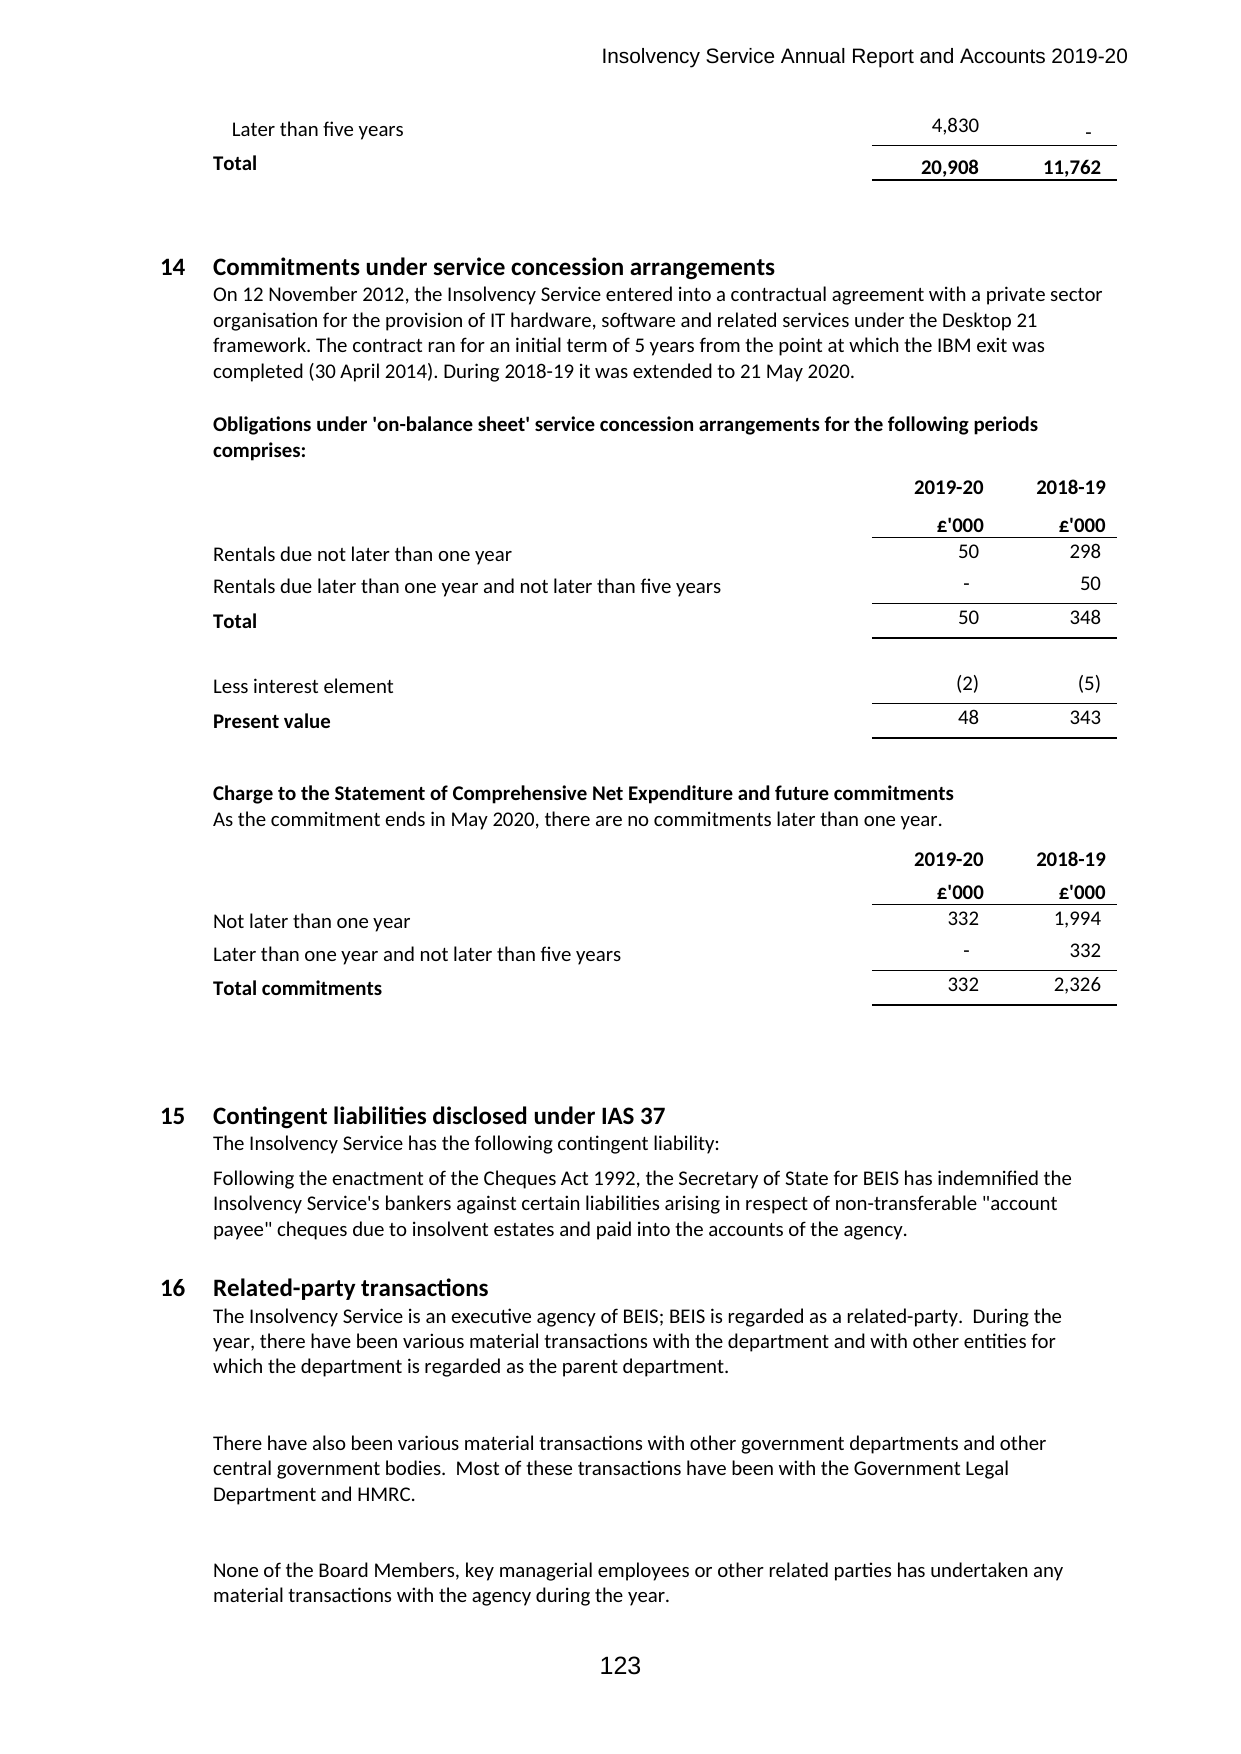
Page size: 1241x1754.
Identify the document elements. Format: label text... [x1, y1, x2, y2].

table_cell [124, 1303, 202, 1430]
table_cell 343 [995, 704, 1117, 737]
table_cell - [872, 570, 995, 603]
table_cell Obligations under 'on-balance sheet' service concession arrangements for the following periods comprises: [202, 411, 1117, 462]
table_cell [408, 1004, 502, 1036]
table_cell [342, 1004, 408, 1036]
table_cell [124, 937, 202, 970]
table_cell 48 [872, 704, 995, 737]
table_cell 2018-19 [995, 462, 1117, 500]
table_cell [124, 775, 202, 806]
table_cell [202, 737, 342, 775]
table_cell [124, 1557, 202, 1608]
table_cell - [995, 112, 1117, 145]
table_cell [202, 872, 872, 904]
table_header 15 [124, 1093, 202, 1131]
table_cell £'000 [872, 872, 995, 904]
table_cell 1,994 [995, 905, 1117, 937]
table_cell [503, 737, 622, 775]
table_cell 2019-20 [872, 462, 995, 500]
table_cell [745, 1004, 872, 1036]
table_header Contingent liabilities disclosed under IAS 37 [202, 1093, 995, 1131]
table_cell Charge to the Statement of Comprehensive Net Expenditure and future commitments [202, 775, 1117, 806]
table_cell [342, 737, 408, 775]
table_cell [202, 383, 342, 411]
table_cell [202, 179, 342, 212]
table_cell [202, 1004, 342, 1036]
table_cell [872, 1006, 995, 1036]
table_cell On 12 November 2012, the Insolvency Service entered into a contractual agreement with a private sector organisation for the provision of IT hardware, software and related services under the Desktop 21 framework. The contract ran for an initial term of 5 years from the point at which the IBM exit was completed (30 April 2014). During 2018-19 it was extended to 21 May 2020. [202, 282, 1117, 383]
table_cell [202, 839, 872, 872]
table_cell [124, 179, 202, 212]
table_header Commitments under service concession arrangements [202, 241, 1117, 282]
table_cell [995, 639, 1117, 670]
table_cell [872, 739, 995, 775]
table_cell (5) [995, 670, 1117, 703]
table_cell 20,908 [872, 146, 995, 179]
table_cell [623, 1004, 744, 1036]
table_cell Rentals due not later than one year [202, 537, 872, 570]
table_cell [623, 383, 744, 411]
table_cell [124, 839, 202, 872]
table_cell As the commitment ends in May 2020, there are no commitments later than one year. [202, 806, 1117, 839]
table_cell 298 [995, 538, 1117, 570]
table_cell [202, 637, 872, 670]
table_cell [124, 500, 202, 537]
table_cell [124, 703, 202, 737]
table_cell £'000 [995, 500, 1117, 537]
table_cell [124, 970, 202, 1004]
table_cell [623, 737, 744, 775]
table_cell [503, 383, 622, 411]
table_cell [408, 383, 502, 411]
table_cell There have also been various material transactions with other government departments and other central government bodies. Most of these transactions have been with the Government Legal Department and HMRC. [202, 1430, 1117, 1557]
table_cell [745, 737, 872, 775]
table_cell 2,326 [995, 971, 1117, 1004]
table_cell 2018-19 [995, 839, 1117, 872]
table_cell [342, 383, 408, 411]
table_cell 332 [872, 971, 995, 1004]
table_cell Total [202, 145, 872, 179]
table_cell - [872, 937, 995, 970]
table_cell [124, 462, 202, 500]
table_cell [124, 383, 202, 411]
table_cell [408, 737, 502, 775]
table_cell [202, 500, 872, 537]
table_cell [124, 112, 202, 145]
table_cell £'000 [995, 872, 1117, 904]
table_cell Rentals due later than one year and not later than five years [202, 570, 872, 603]
table_cell [995, 383, 1117, 411]
table_cell [995, 181, 1117, 212]
table_cell [124, 737, 202, 775]
table_cell [872, 383, 995, 411]
table_cell [623, 179, 744, 212]
table_header [112, 112, 1128, 1608]
table_cell Total [202, 603, 872, 637]
table_cell [124, 1131, 202, 1165]
table_cell [124, 1165, 202, 1241]
table_cell [124, 1004, 202, 1036]
table_cell [995, 1006, 1117, 1036]
table_cell 4,830 [872, 112, 995, 145]
table_cell Following the enactment of the Cheques Act 1992, the Secretary of State for BEIS has indemnified the Insolvency Service's bankers against certain liabilities arising in respect of non-transferable "account payee" cheques due to insolvent estates and paid into the accounts of the agency. [202, 1165, 1117, 1241]
table_cell Less interest element [202, 670, 872, 703]
table_cell Later than five years [202, 112, 872, 145]
table_cell (2) [872, 670, 995, 703]
table_cell [124, 904, 202, 937]
table_cell [503, 179, 622, 212]
table_cell 2019-20 [872, 839, 995, 872]
table_cell [124, 282, 202, 383]
table_cell [124, 570, 202, 603]
table_cell 332 [872, 905, 995, 937]
table_cell Present value [202, 703, 872, 737]
table_cell Later than one year and not later than five years [202, 937, 872, 970]
table_cell Total commitments [202, 970, 872, 1004]
table_cell [503, 1004, 622, 1036]
table_cell 332 [995, 937, 1117, 970]
table_cell [995, 739, 1117, 775]
table_cell [745, 383, 872, 411]
table_cell [124, 603, 202, 637]
table_cell The Insolvency Service has the following contingent liability: [202, 1131, 1117, 1165]
table_cell [124, 1430, 202, 1557]
table_cell [872, 639, 995, 670]
table_cell The Insolvency Service is an executive agency of BEIS; BEIS is regarded as a related-party. During the year, there have been various material transactions with the department and with other entities for which the department is regarded as the parent department. [202, 1303, 1117, 1430]
table_cell [124, 411, 202, 462]
table_cell [408, 179, 502, 212]
table_header Related-party transactions [202, 1270, 1117, 1303]
table_cell [124, 872, 202, 904]
table_cell [745, 179, 872, 212]
table_header 16 [124, 1270, 202, 1303]
table_header [995, 1093, 1117, 1131]
table_header 14 [124, 241, 202, 282]
table_cell 11,762 [995, 146, 1117, 179]
table_cell 50 [995, 570, 1117, 603]
table_cell [124, 637, 202, 670]
table_cell Not later than one year [202, 904, 872, 937]
table_cell [124, 145, 202, 179]
table_cell [342, 179, 408, 212]
table_cell £'000 [872, 500, 995, 537]
table_cell 50 [872, 604, 995, 637]
table_cell [124, 537, 202, 570]
table_cell 348 [995, 604, 1117, 637]
table_cell [124, 806, 202, 839]
table_cell None of the Board Members, key managerial employees or other related parties has undertaken any material transactions with the agency during the year. [202, 1557, 1117, 1608]
table_cell [872, 181, 995, 212]
table_cell 50 [872, 538, 995, 570]
table_cell [202, 462, 872, 500]
table_cell [124, 670, 202, 703]
